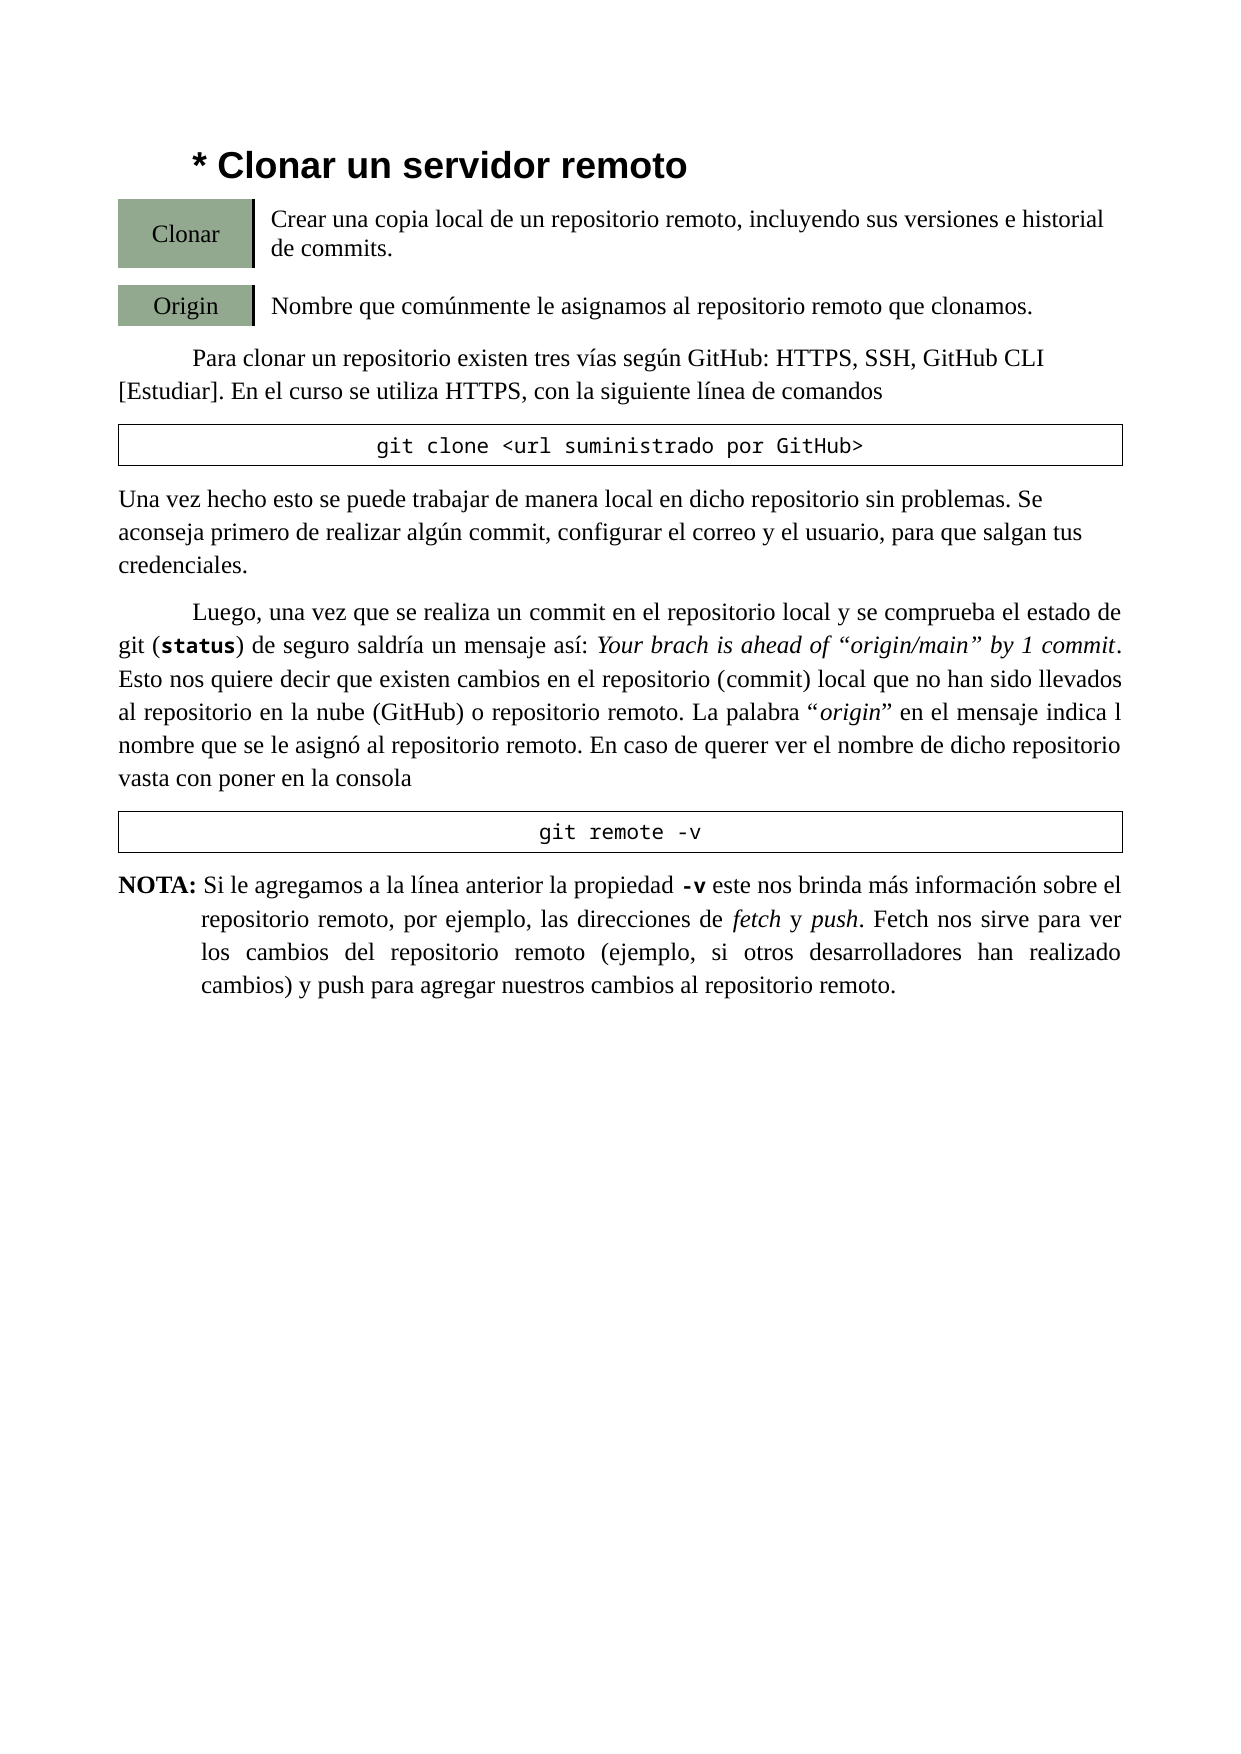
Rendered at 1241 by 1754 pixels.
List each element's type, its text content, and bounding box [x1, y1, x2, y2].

table_header Origin [118, 285, 252, 326]
table_header git remote -v [119, 812, 1122, 852]
table_header git clone <url suministrado por GitHub> [119, 425, 1122, 465]
text Para clonar un repositorio existen tres vías según GitHub: HTTPS, SSH, GitHub CLI [Estudiar]. En el curso se utiliza HTTPS, con la siguiente línea de comandos [118, 343, 1122, 405]
text NOTA: Si le agregamos a la línea anterior la propiedad -v este nos brinda más información sobre el repositorio remoto, por ejemplo, las direcciones de fetch y push. Fetch nos sirve para ver los cambios del repositorio remoto (ejemplo, si otros desarrolladores han realizado cambios) y push para agregar nuestros cambios al repositorio remoto. [118, 870, 1122, 999]
text Una vez hecho esto se puede trabajar de manera local en dicho repositorio sin problemas. Se aconseja primero de realizar algún commit, configurar el correo y el usuario, para que salgan tus credenciales. [118, 484, 1122, 578]
table_header Nombre que comúnmente le asignamos al repositorio remoto que clonamos. [255, 285, 1122, 326]
table_header Crear una copia local de un repositorio remoto, incluyendo sus versiones e historial de commits. [255, 199, 1122, 268]
table_header Clonar [118, 199, 252, 268]
subtitle * Clonar un servidor remoto [118, 143, 1122, 186]
text Luego, una vez que se realiza un commit en el repositorio local y se comprueba el estado de git (status) de seguro saldría un mensaje así: Your brach is ahead of “origin/main” by 1 commit. Esto nos quiere decir que existen cambios en el repositorio (commit) local que no han sido llevados al repositorio en la nube (GitHub) o repositorio remoto. La palabra “origin” en el mensaje indica l nombre que se le asignó al repositorio remoto. En caso de querer ver el nombre de dicho repositorio vasta con poner en la consola [118, 597, 1122, 792]
